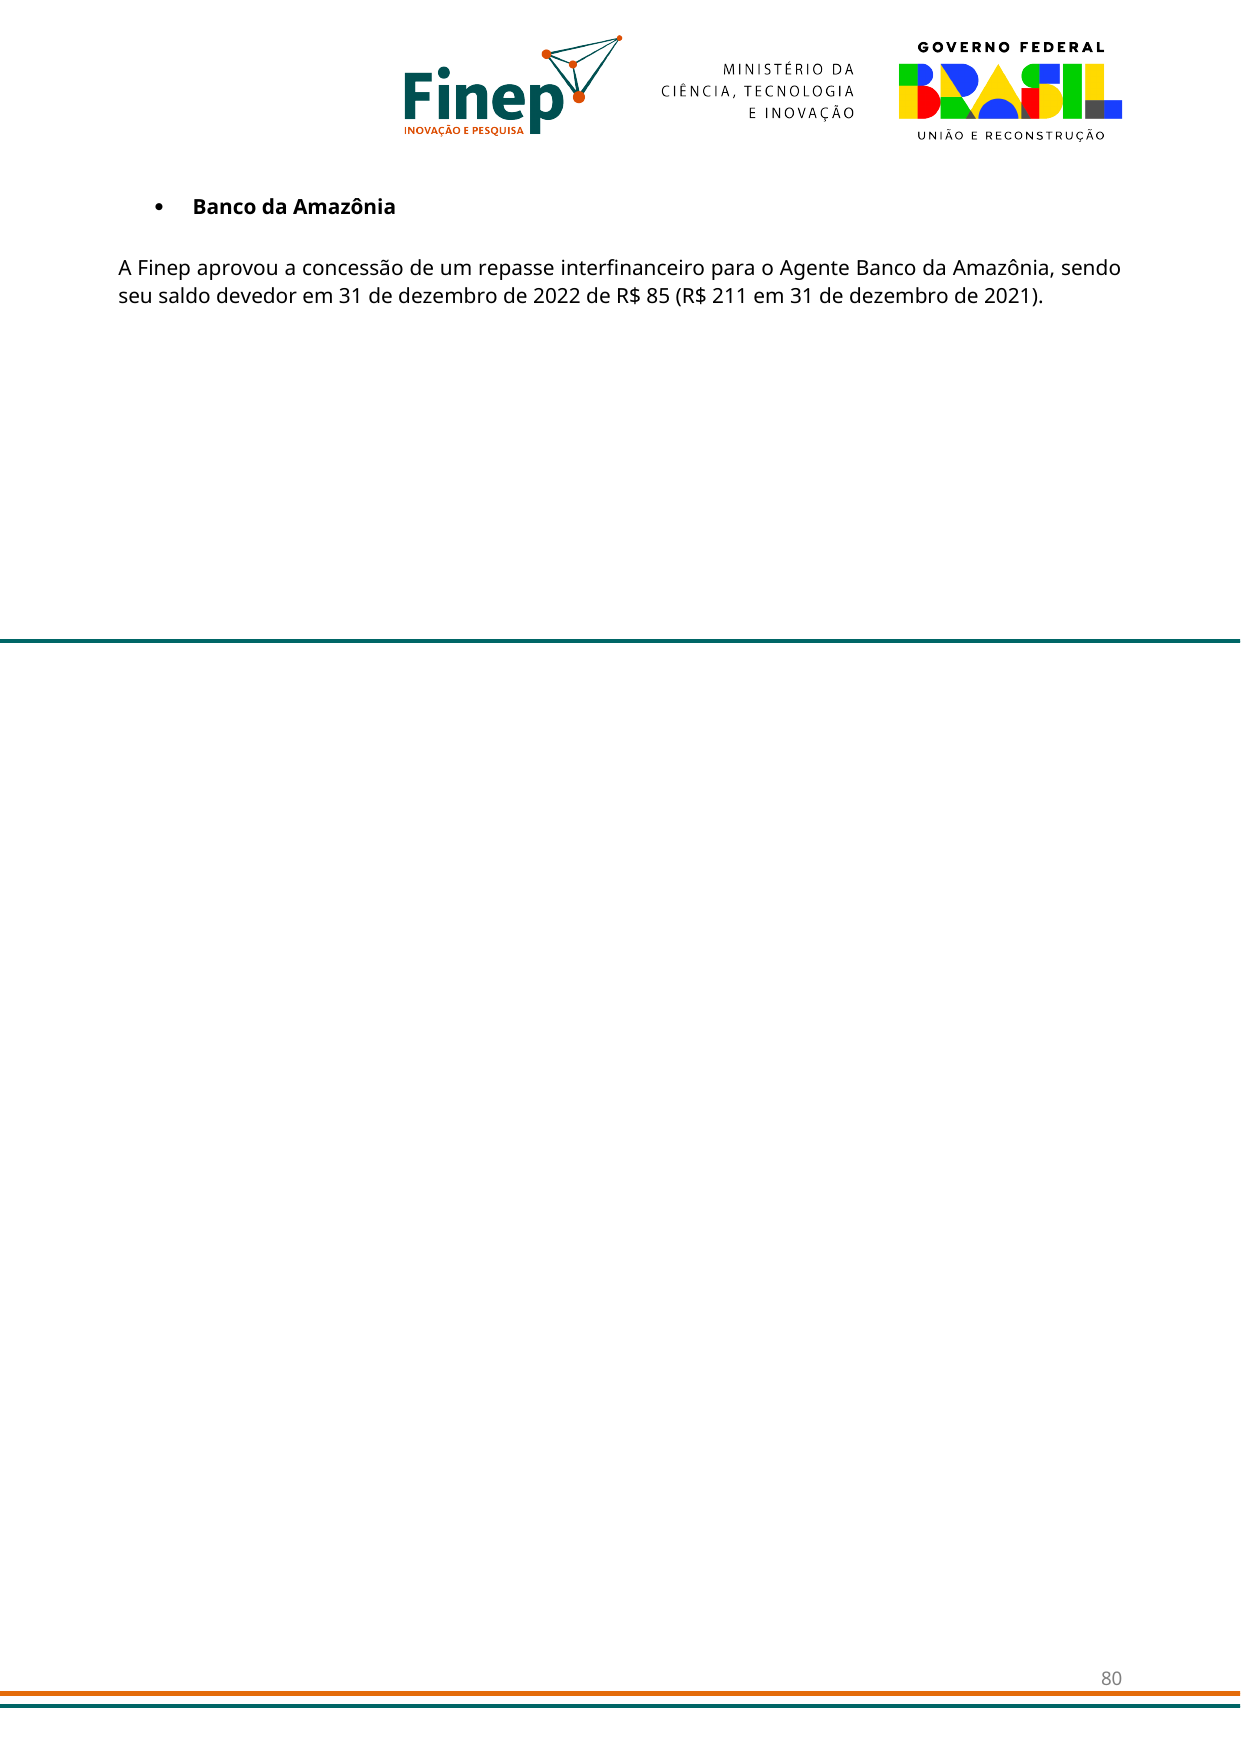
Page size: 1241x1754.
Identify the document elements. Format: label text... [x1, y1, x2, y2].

list Banco da Amazônia [155, 192, 1122, 220]
text A Finep aprovou a concessão de um repasse interfinanceiro para o Agente Banco da Amazônia, sendo seu saldo devedor em 31 de dezembro de 2022 de R$ 85 (R$ 211 em 31 de dezembro de 2021). [118, 253, 1122, 309]
picture [404, 35, 1123, 142]
